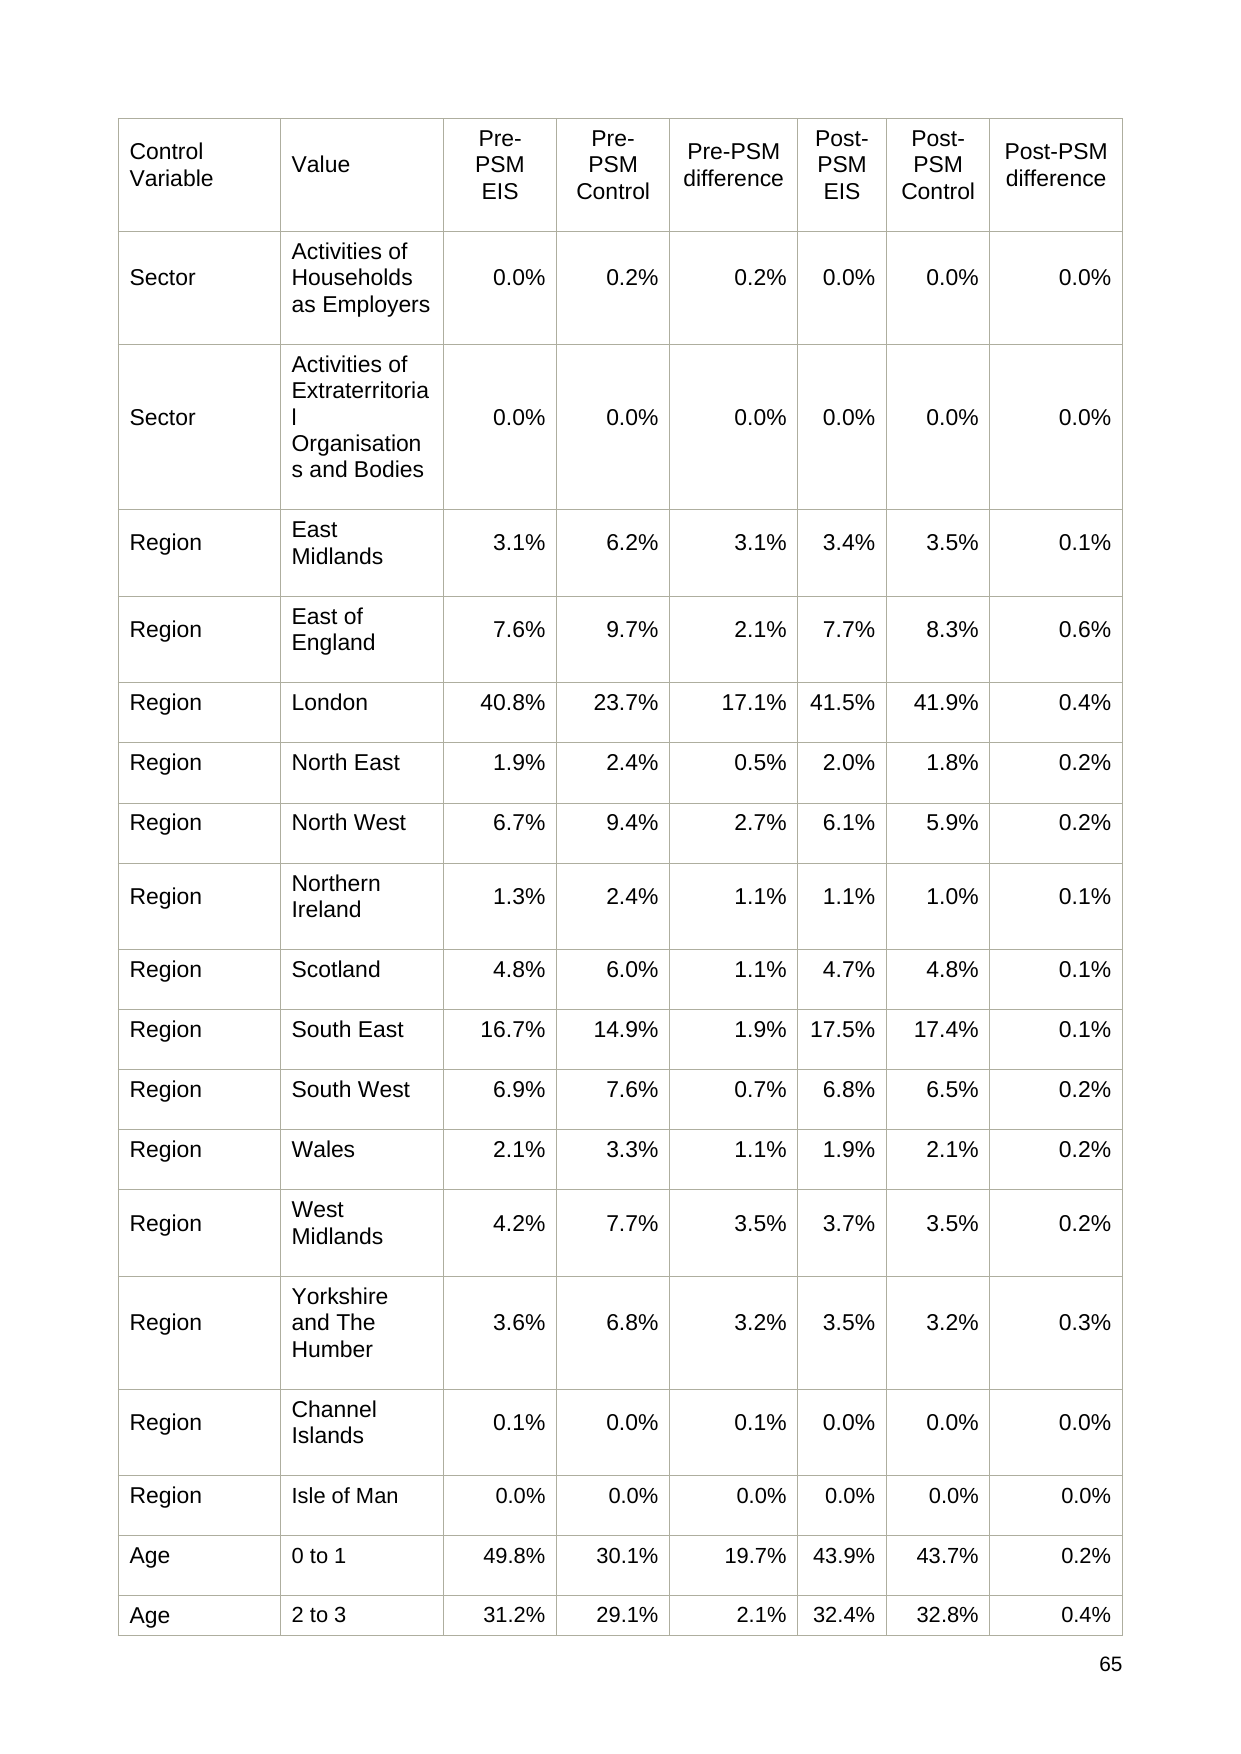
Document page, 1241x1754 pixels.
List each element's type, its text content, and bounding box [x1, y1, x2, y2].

table_cell 0.0% [557, 345, 669, 509]
table_cell Scotland [281, 950, 443, 1009]
table_cell 5.9% [887, 804, 989, 862]
table_cell 2.7% [670, 804, 797, 862]
table_cell Isle of Man [281, 1476, 443, 1535]
table_cell 29.1% [557, 1596, 669, 1634]
table_cell 0.1% [990, 864, 1122, 949]
table_cell South West [281, 1070, 443, 1129]
table_cell West Midlands [281, 1190, 443, 1276]
table_cell 0.0% [887, 232, 989, 344]
table_cell Region [119, 1190, 280, 1276]
table_cell 0.2% [990, 804, 1122, 862]
table_cell Sector [119, 232, 280, 344]
table_cell 40.8% [444, 683, 556, 742]
table_cell Yorkshire and The Humber [281, 1277, 443, 1389]
table_cell 0.0% [798, 345, 886, 509]
table_cell Wales [281, 1130, 443, 1189]
table_cell 0.5% [670, 743, 797, 802]
table_cell 0.6% [990, 597, 1122, 682]
table_cell Age [119, 1596, 280, 1634]
table_cell Region [119, 1130, 280, 1189]
table_header Post-PSM EIS [798, 119, 886, 231]
table_cell 6.2% [557, 510, 669, 596]
table_cell 3.5% [798, 1277, 886, 1389]
table_cell 17.1% [670, 683, 797, 742]
table_cell 1.1% [670, 864, 797, 949]
table_cell 3.7% [798, 1190, 886, 1276]
table_cell North East [281, 743, 443, 802]
table_cell London [281, 683, 443, 742]
table_cell 2.4% [557, 743, 669, 802]
table_cell Region [119, 510, 280, 596]
table_cell 3.5% [887, 1190, 989, 1276]
table_header Value [281, 119, 443, 231]
table_cell 3.4% [798, 510, 886, 596]
table_cell Region [119, 950, 280, 1009]
table_cell 0.0% [990, 345, 1122, 509]
table_cell 1.3% [444, 864, 556, 949]
table_cell 0.0% [670, 345, 797, 509]
table_cell 6.7% [444, 804, 556, 862]
table_cell Region [119, 597, 280, 682]
table_cell East of England [281, 597, 443, 682]
table_cell 3.1% [670, 510, 797, 596]
table_header Post-PSM Control [887, 119, 989, 231]
table_cell 2 to 3 [281, 1596, 443, 1634]
table_cell 0.7% [670, 1070, 797, 1129]
table_header Pre-PSM difference [670, 119, 797, 231]
table_cell 1.9% [670, 1010, 797, 1069]
table_cell 4.8% [887, 950, 989, 1009]
table_cell 41.9% [887, 683, 989, 742]
table_cell 0.0% [444, 345, 556, 509]
table_cell 1.8% [887, 743, 989, 802]
table_header Control Variable [119, 119, 280, 231]
table_cell 0.0% [444, 232, 556, 344]
table_cell 0.2% [990, 1130, 1122, 1189]
table_cell Age [119, 1536, 280, 1595]
table_cell 4.7% [798, 950, 886, 1009]
table_cell 7.7% [557, 1190, 669, 1276]
table_cell 0.2% [670, 232, 797, 344]
table_cell 4.8% [444, 950, 556, 1009]
table_cell 0.1% [444, 1390, 556, 1475]
table_cell 7.7% [798, 597, 886, 682]
table_cell 0.1% [990, 1010, 1122, 1069]
table_cell 3.3% [557, 1130, 669, 1189]
table_cell Region [119, 1070, 280, 1129]
table_cell East Midlands [281, 510, 443, 596]
table_cell 6.9% [444, 1070, 556, 1129]
table_cell 0.0% [798, 1476, 886, 1535]
table_cell Sector [119, 345, 280, 509]
table_cell 3.6% [444, 1277, 556, 1389]
table_cell 0.0% [887, 1476, 989, 1535]
table_cell 31.2% [444, 1596, 556, 1634]
table_cell 0.0% [887, 1390, 989, 1475]
table_cell 7.6% [557, 1070, 669, 1129]
table_cell 1.1% [670, 950, 797, 1009]
table_cell 0.2% [990, 1190, 1122, 1276]
table_cell 0.2% [990, 743, 1122, 802]
table_cell 32.4% [798, 1596, 886, 1634]
table_cell 19.7% [670, 1536, 797, 1595]
table_cell 9.4% [557, 804, 669, 862]
table_cell Activities of Extraterritorial Organisations and Bodies [281, 345, 443, 509]
table_cell 2.1% [670, 1596, 797, 1634]
table_cell Activities of Households as Employers [281, 232, 443, 344]
table_header Pre-PSM Control [557, 119, 669, 231]
table_cell 0.2% [990, 1536, 1122, 1595]
table_cell 0.0% [990, 1390, 1122, 1475]
table_cell 6.1% [798, 804, 886, 862]
table_cell 0.2% [990, 1070, 1122, 1129]
table_cell 0.1% [670, 1390, 797, 1475]
table_cell 0.0% [798, 1390, 886, 1475]
table_cell 6.5% [887, 1070, 989, 1129]
table_cell Northern Ireland [281, 864, 443, 949]
table_cell 0.0% [557, 1390, 669, 1475]
table_cell South East [281, 1010, 443, 1069]
table_cell 0.0% [990, 1476, 1122, 1535]
table_cell 32.8% [887, 1596, 989, 1634]
table_header Post-PSM difference [990, 119, 1122, 231]
table_cell 0 to 1 [281, 1536, 443, 1595]
table_cell Channel Islands [281, 1390, 443, 1475]
table_cell 8.3% [887, 597, 989, 682]
table_cell 0.1% [990, 950, 1122, 1009]
table_cell 49.8% [444, 1536, 556, 1595]
table_cell 6.8% [798, 1070, 886, 1129]
table_cell Region [119, 743, 280, 802]
table_cell 0.1% [990, 510, 1122, 596]
table_cell 2.0% [798, 743, 886, 802]
table_cell Region [119, 1010, 280, 1069]
table_cell 7.6% [444, 597, 556, 682]
table_cell 0.0% [798, 232, 886, 344]
table_cell 0.4% [990, 683, 1122, 742]
table_cell 3.5% [670, 1190, 797, 1276]
table_cell 1.1% [670, 1130, 797, 1189]
table_cell 23.7% [557, 683, 669, 742]
table_cell 0.0% [444, 1476, 556, 1535]
table_cell 0.4% [990, 1596, 1122, 1634]
table_cell 2.1% [887, 1130, 989, 1189]
table_cell Region [119, 1390, 280, 1475]
table_cell 1.1% [798, 864, 886, 949]
table_cell Region [119, 804, 280, 862]
table_cell 14.9% [557, 1010, 669, 1069]
table_cell 17.5% [798, 1010, 886, 1069]
table_cell Region [119, 864, 280, 949]
table_cell 0.3% [990, 1277, 1122, 1389]
table_cell 0.0% [887, 345, 989, 509]
table_cell Region [119, 1476, 280, 1535]
table_cell 4.2% [444, 1190, 556, 1276]
table_cell 9.7% [557, 597, 669, 682]
table_cell 0.2% [557, 232, 669, 344]
table_cell 17.4% [887, 1010, 989, 1069]
table_cell 3.5% [887, 510, 989, 596]
table_cell 1.9% [798, 1130, 886, 1189]
table_cell 41.5% [798, 683, 886, 742]
table_cell 1.0% [887, 864, 989, 949]
table_cell 43.7% [887, 1536, 989, 1595]
table_cell 2.1% [670, 597, 797, 682]
table_cell 43.9% [798, 1536, 886, 1595]
table_cell 16.7% [444, 1010, 556, 1069]
table_cell 0.0% [670, 1476, 797, 1535]
table_cell Region [119, 683, 280, 742]
table_cell Region [119, 1277, 280, 1389]
table_cell 3.2% [887, 1277, 989, 1389]
table_cell North West [281, 804, 443, 862]
table_cell 2.4% [557, 864, 669, 949]
table_cell 6.0% [557, 950, 669, 1009]
table_cell 0.0% [557, 1476, 669, 1535]
table_cell 0.0% [990, 232, 1122, 344]
table_cell 30.1% [557, 1536, 669, 1595]
table_cell 6.8% [557, 1277, 669, 1389]
table_cell 3.1% [444, 510, 556, 596]
table_cell 3.2% [670, 1277, 797, 1389]
table_cell 2.1% [444, 1130, 556, 1189]
table_header Pre-PSM EIS [444, 119, 556, 231]
table_cell 1.9% [444, 743, 556, 802]
